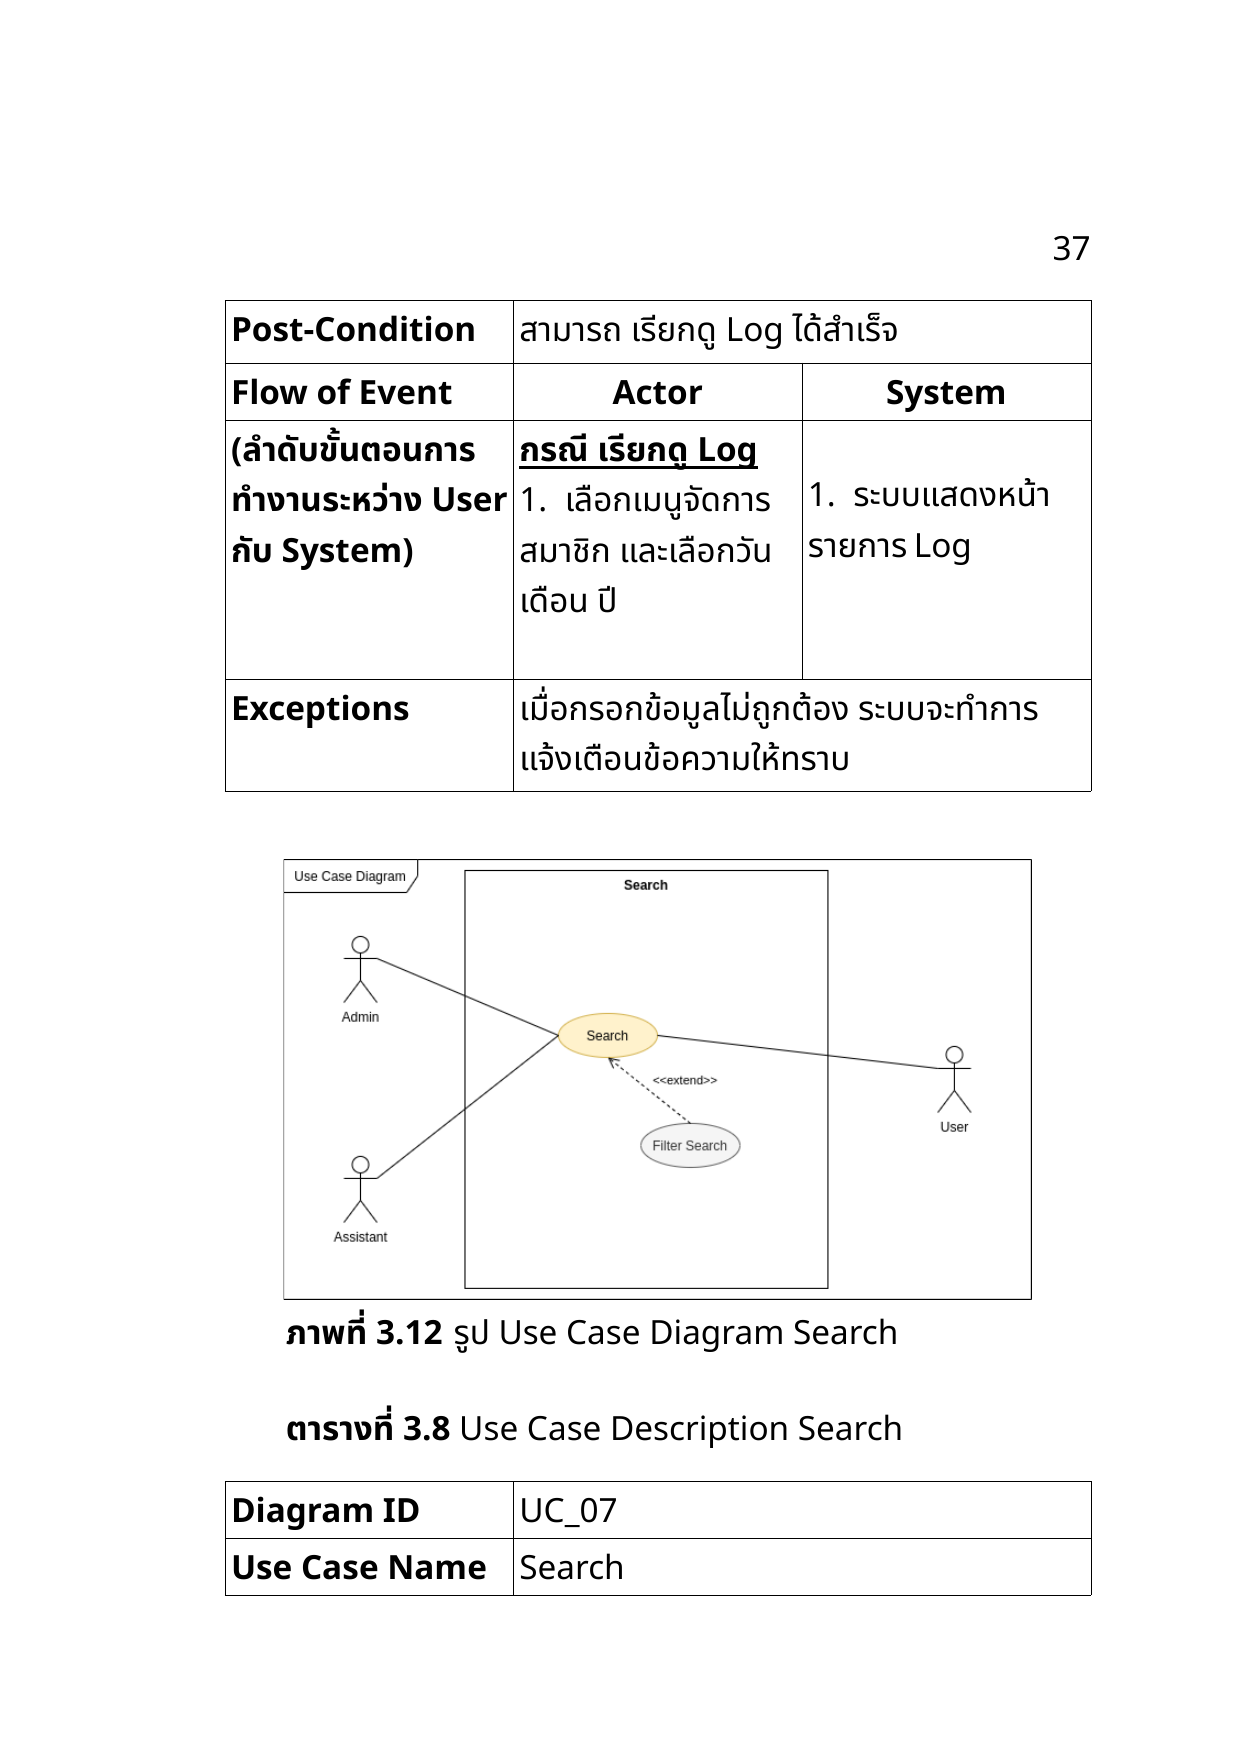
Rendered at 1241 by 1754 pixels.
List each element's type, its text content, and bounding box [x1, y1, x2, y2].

table_cell Use Case Name [226, 1539, 513, 1595]
text ตารางที่ 3.8 Use Case Description Search [225, 1405, 1091, 1456]
table_cell Actor [514, 364, 802, 419]
table_cell สามารถ เรียกดู Log ได้สำเร็จ [514, 301, 1091, 363]
text ภาพที่ 3.12 รูป Use Case Diagram Search [225, 1300, 1091, 1359]
table_cell เมื่อกรอกข้อมูลไม่ถูกต้อง ระบบจะทำการแจ้งเตือนข้อความให้ทราบ [514, 680, 1091, 791]
table_header UC_07 [514, 1482, 1091, 1538]
table_cell (ลำดับขั้นตอนการ ทำงานระหว่าง User กับ System) [226, 421, 513, 679]
table_cell 1. ระบบแสดงหน้ารายการLog [803, 421, 1091, 679]
table_header Diagram ID [226, 1482, 513, 1538]
picture [283, 859, 1032, 1300]
table_cell Post-Condition [226, 301, 513, 363]
table_cell Flow of Event [226, 364, 513, 419]
table_cell Exceptions [226, 680, 513, 791]
table_cell Search [514, 1539, 1091, 1595]
table_cell กรณี เรียกดู Log 1. เลือกเมนูจัดการสมาชิก และเลือกวัน เดือน ปี [514, 421, 802, 679]
table_cell System [803, 364, 1091, 419]
